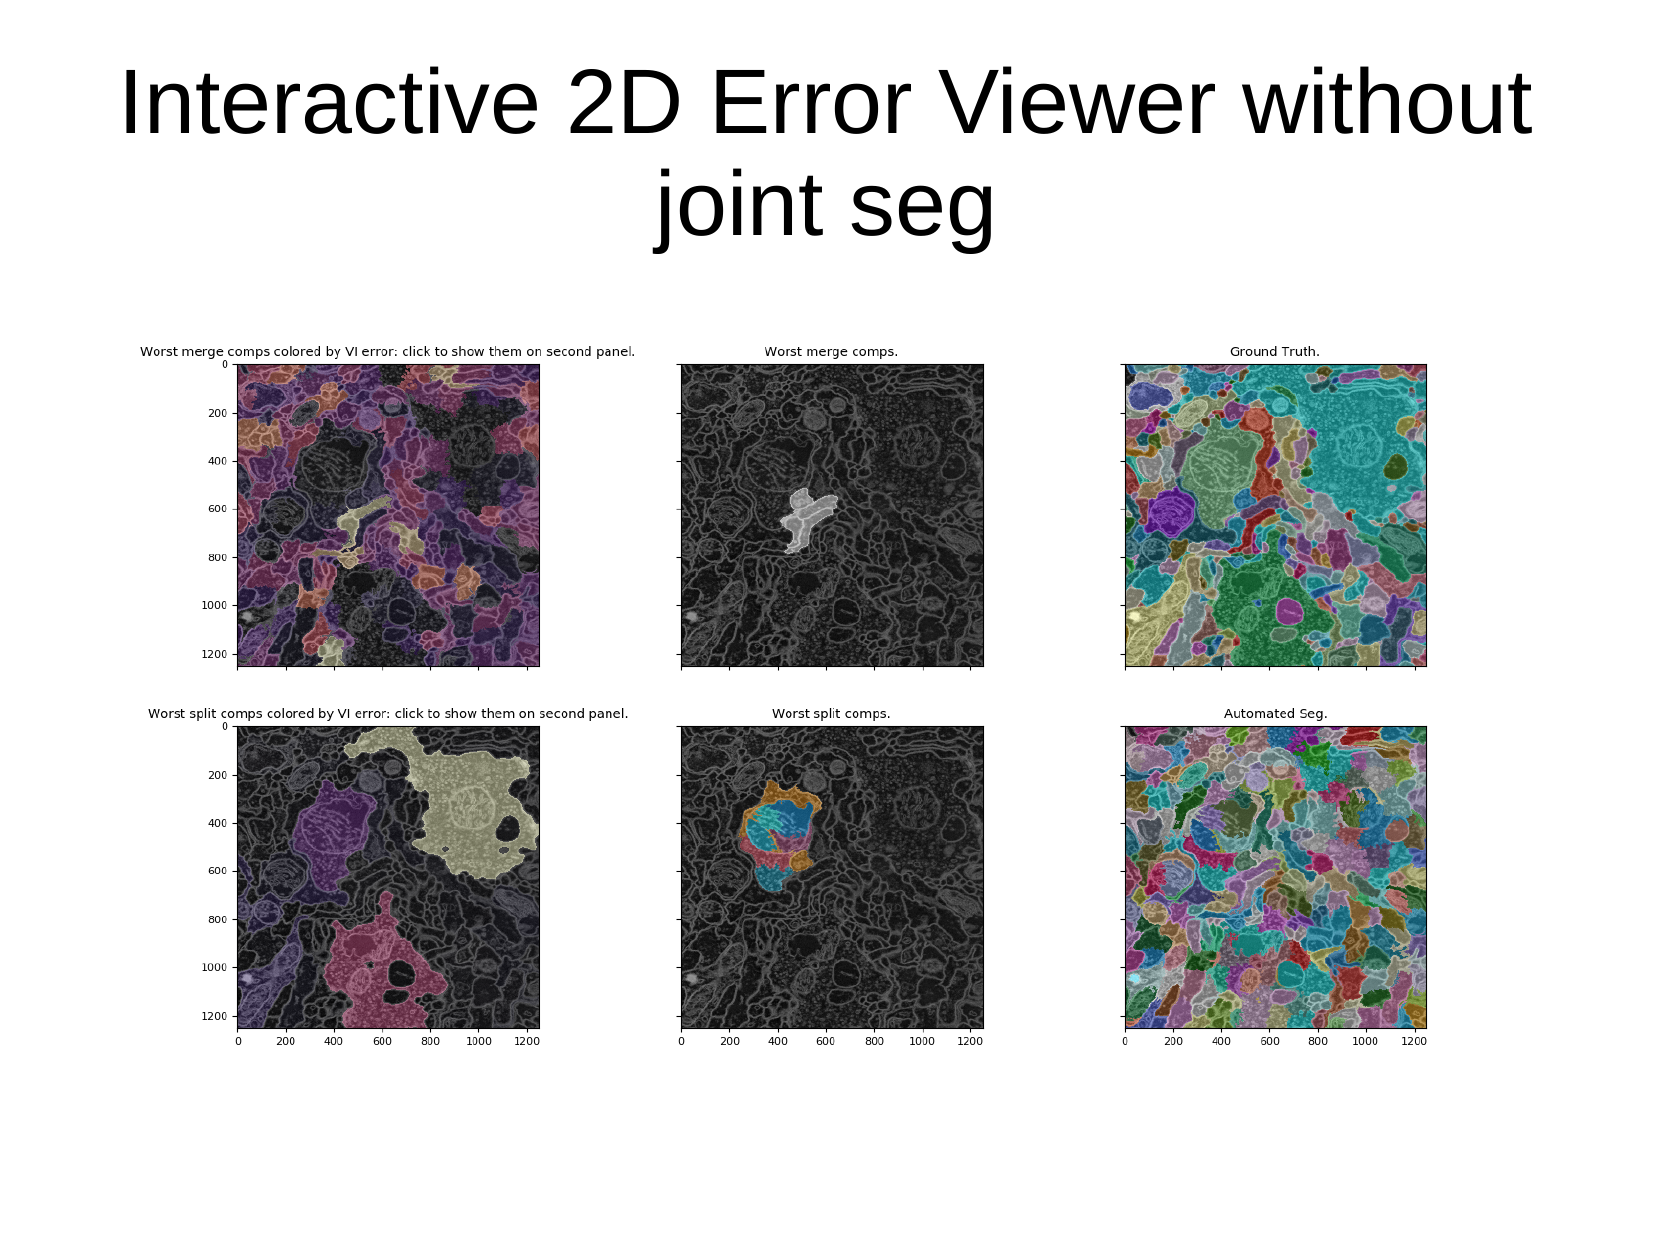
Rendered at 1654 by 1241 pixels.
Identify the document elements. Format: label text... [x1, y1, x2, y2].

title Interactive 2D Error Viewer without joint seg [82, 49, 1571, 257]
picture [0, 260, 1622, 1123]
